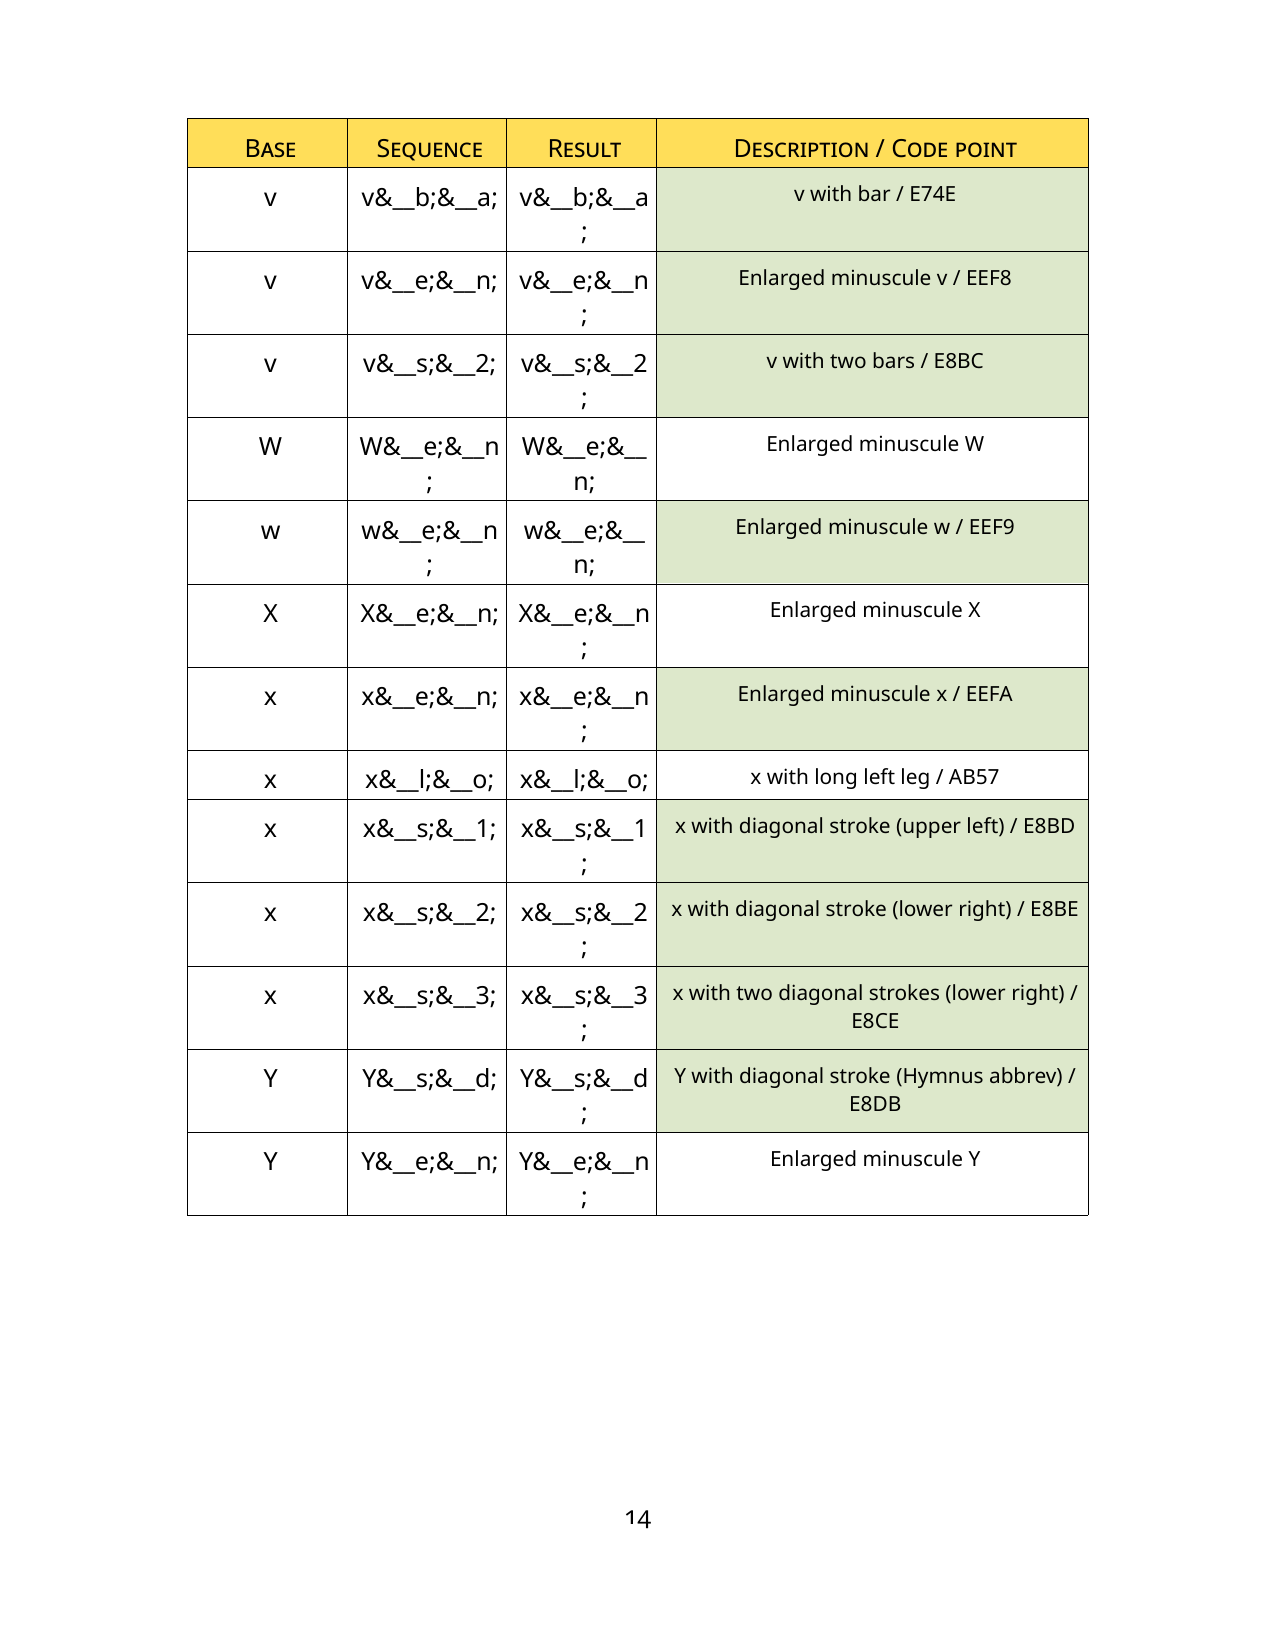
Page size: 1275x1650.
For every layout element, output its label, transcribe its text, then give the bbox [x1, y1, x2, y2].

table_cell x with long left leg / AB57 [657, 751, 1088, 799]
table_cell v with bar / E74E [657, 168, 1088, 251]
table_cell Enlarged minuscule W [657, 418, 1088, 500]
table_cell v&__s;&__2; [348, 335, 506, 417]
table_cell Enlarged minuscule Y [657, 1133, 1088, 1215]
table_cell x with diagonal stroke (lower right) / E8BE [657, 883, 1088, 966]
table_cell x with diagonal stroke (upper left) / E8BD [657, 800, 1088, 882]
table_cell x&__s;&__1; [507, 800, 656, 882]
table_cell w [188, 501, 347, 583]
table_cell x&__s;&__2; [348, 883, 506, 966]
table_cell X&__e;&__n; [507, 585, 656, 667]
table_cell x [188, 668, 347, 750]
table_cell x&__s;&__1; [348, 800, 506, 882]
table_header Description / Code point [657, 119, 1088, 167]
table_cell w&__e;&__n; [507, 501, 656, 583]
table_cell v&__s;&__2; [507, 335, 656, 417]
table_cell x&__e;&__n; [348, 668, 506, 750]
table_cell Y&__s;&__d; [507, 1050, 656, 1132]
table_cell x [188, 883, 347, 966]
table_cell Enlarged minuscule v / EEF8 [657, 252, 1088, 334]
table_cell x [188, 751, 347, 799]
table_cell x&__s;&__3; [507, 967, 656, 1049]
table_cell x&__l;&__o; [348, 751, 506, 799]
table_cell W [188, 418, 347, 500]
table_cell Enlarged minuscule w / EEF9 [657, 501, 1088, 583]
table_cell Y&__e;&__n; [507, 1133, 656, 1215]
table_cell v&__b;&__a; [507, 168, 656, 251]
table_header Base [188, 119, 347, 167]
table_cell v with two bars / E8BC [657, 335, 1088, 417]
table_cell v [188, 168, 347, 251]
table_cell x with two diagonal strokes (lower right) / E8CE [657, 967, 1088, 1049]
table_cell x&__s;&__3; [348, 967, 506, 1049]
table_header Sequence [348, 119, 506, 167]
table_header Result [507, 119, 656, 167]
table_cell Y [188, 1050, 347, 1132]
table_cell v&__b;&__a; [348, 168, 506, 251]
table_cell x [188, 800, 347, 882]
table_cell v [188, 335, 347, 417]
table_cell x&__s;&__2; [507, 883, 656, 966]
table_cell v&__e;&__n; [507, 252, 656, 334]
table_cell Y with diagonal stroke (Hymnus abbrev) / E8DB [657, 1050, 1088, 1132]
table_cell v&__e;&__n; [348, 252, 506, 334]
table_cell v [188, 252, 347, 334]
table_cell W&__e;&__n; [348, 418, 506, 500]
table_cell W&__e;&__n; [507, 418, 656, 500]
table_cell x [188, 967, 347, 1049]
table_cell x&__e;&__n; [507, 668, 656, 750]
table_cell x&__l;&__o; [507, 751, 656, 799]
table_cell X [188, 585, 347, 667]
table_cell w&__e;&__n; [348, 501, 506, 583]
table_cell Enlarged minuscule X [657, 585, 1088, 667]
table_cell Y&__e;&__n; [348, 1133, 506, 1215]
table_cell X&__e;&__n; [348, 585, 506, 667]
table_cell Enlarged minuscule x / EEFA [657, 668, 1088, 750]
table_cell Y [188, 1133, 347, 1215]
table_cell Y&__s;&__d; [348, 1050, 506, 1132]
